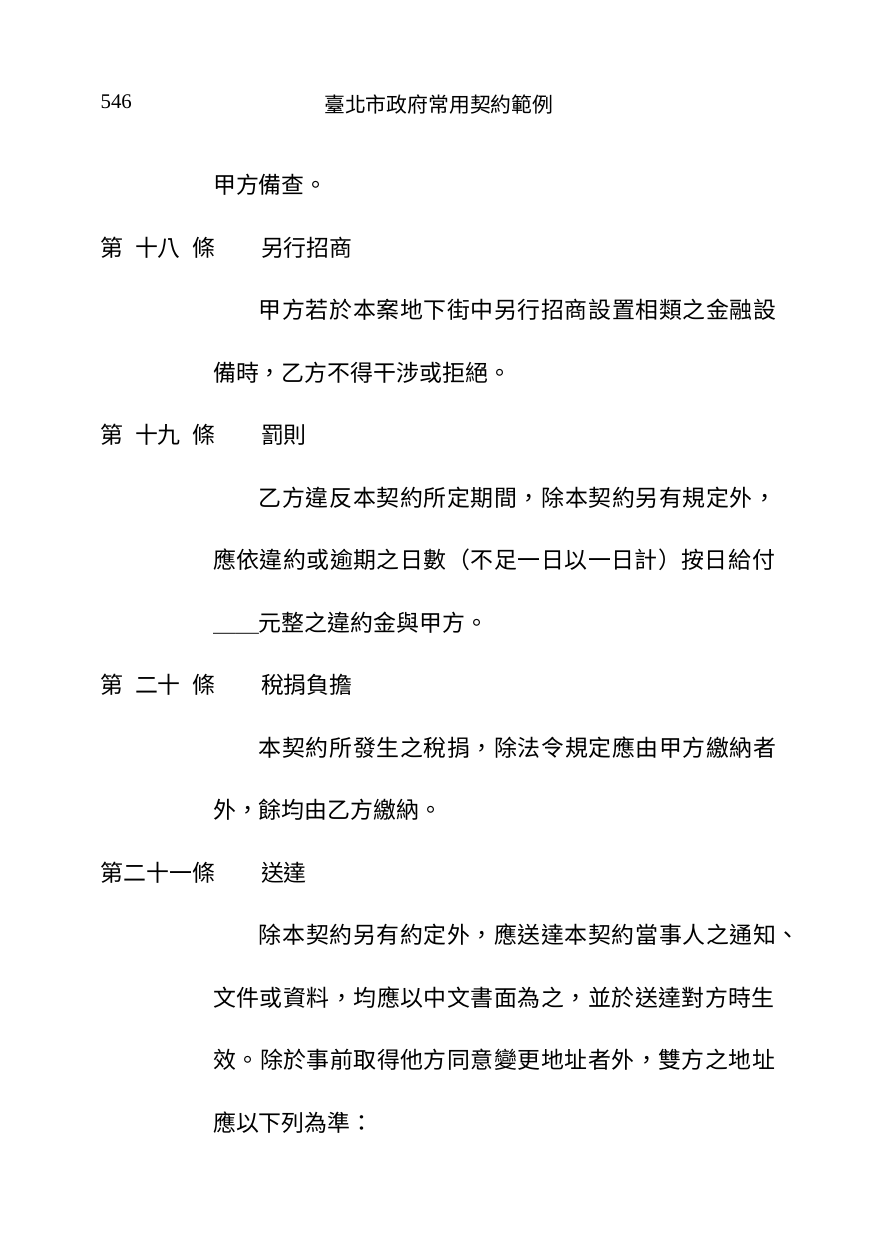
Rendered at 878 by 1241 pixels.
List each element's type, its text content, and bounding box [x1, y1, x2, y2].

text 第 二十 條 稅捐負擔 [100, 642, 777, 704]
text 甲方若於本案地下街中另行招商設置相類之金融設備時，乙方不得干涉或拒絕。 [213, 267, 777, 392]
text 除本契約另有約定外，應送達本契約當事人之通知、文件或資料，均應以中文書面為之，並於送達對方時生效。除於事前取得他方同意變更地址者外，雙方之地址應以下列為準： [213, 892, 777, 1142]
text 乙方違反本契約所定期間，除本契約另有規定外，應依違約或逾期之日數（不足一日以一日計）按日給付＿＿元整之違約金與甲方。 [213, 454, 777, 642]
text 第 十八 條 另行招商 [100, 204, 777, 267]
text 第 十九 條 罰則 [100, 392, 777, 454]
text 本契約所發生之稅捐，除法令規定應由甲方繳納者外，餘均由乙方繳納。 [213, 704, 777, 829]
text 甲方備查。 [213, 142, 777, 204]
text 第二十一條 送達 [100, 829, 777, 892]
